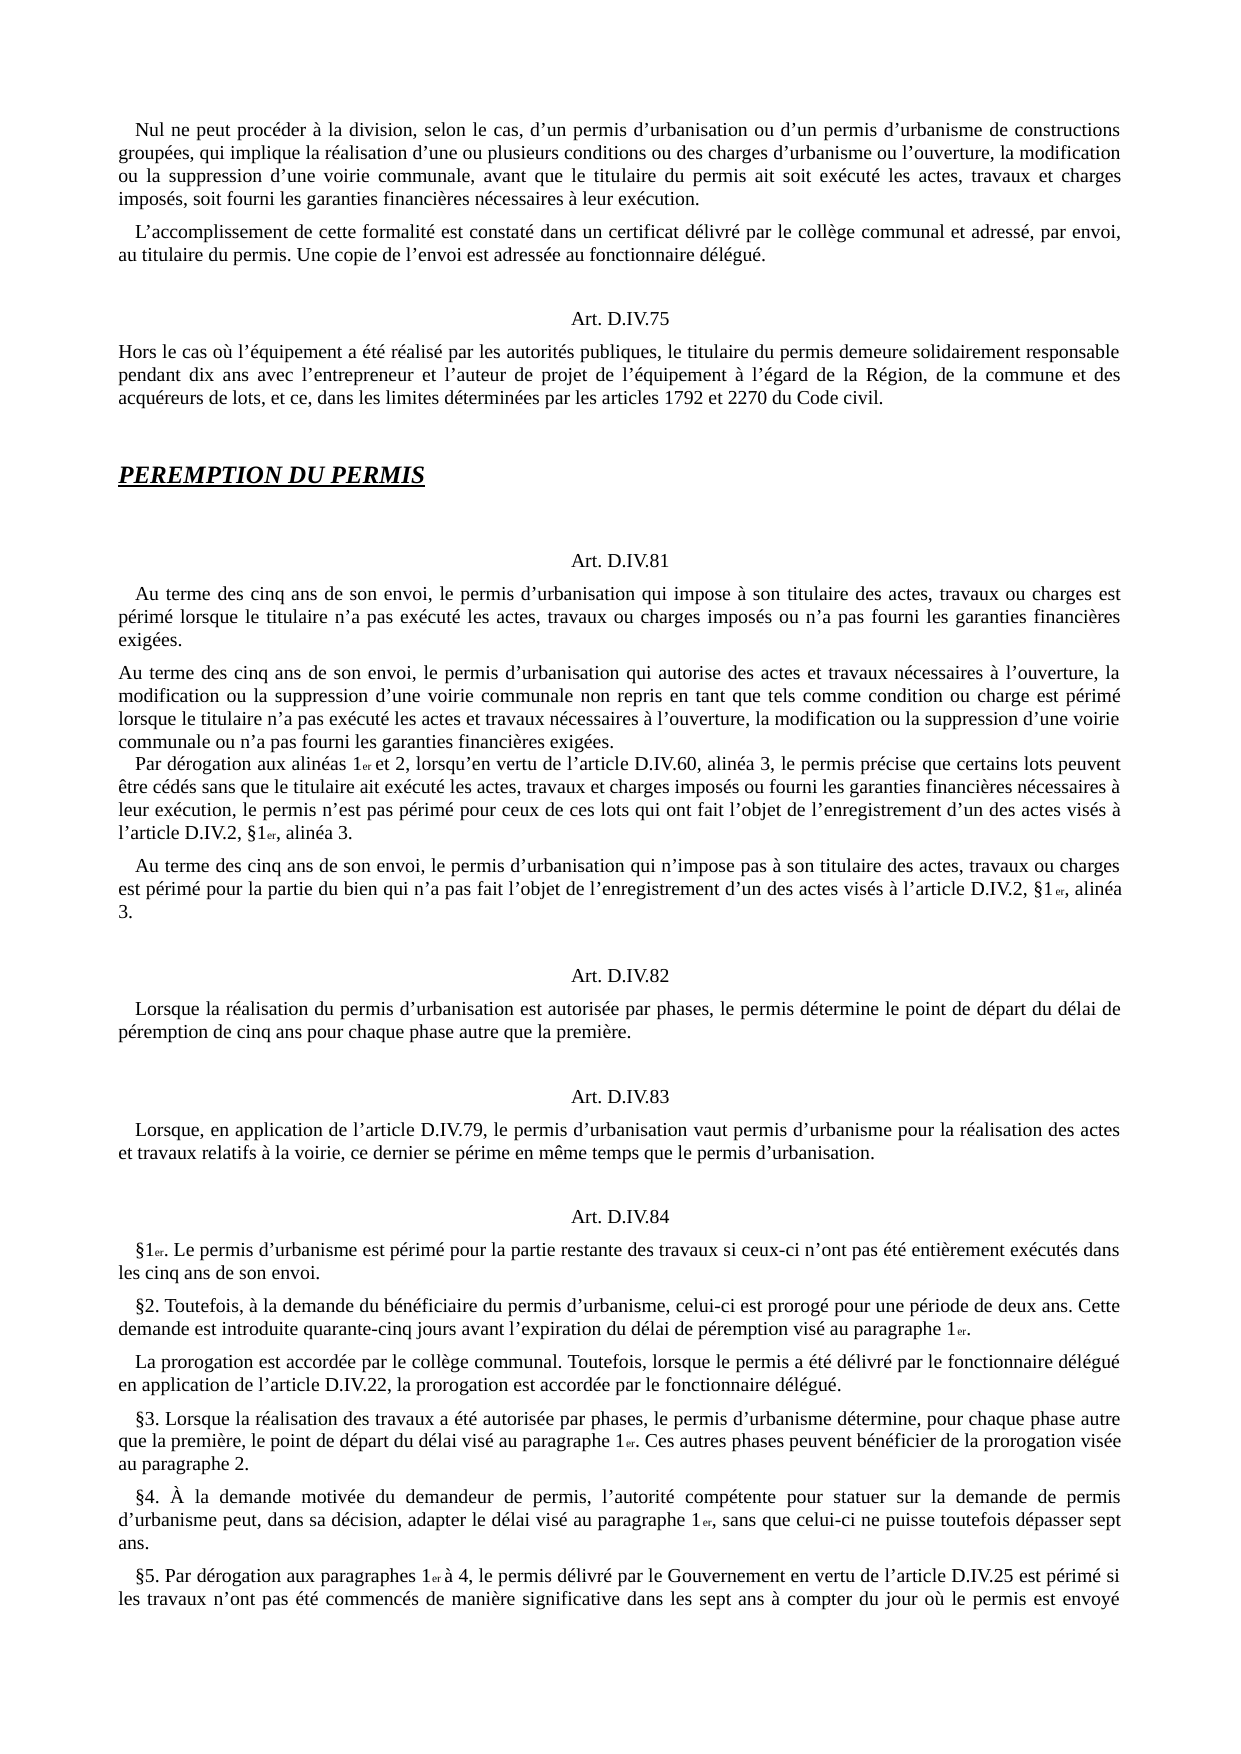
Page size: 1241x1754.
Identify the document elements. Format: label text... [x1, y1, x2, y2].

text §2. Toutefois, à la demande du bénéficiaire du permis d’urbanisme, celui-ci est prorogé pour une période de deux ans. Cette demande est introduite quarante-cinq jours avant l’expiration du délai de péremption visé au paragraphe 1er. [118, 1294, 1122, 1340]
text Au terme des cinq ans de son envoi, le permis d’urbanisation qui impose à son titulaire des actes, travaux ou charges est périmé lorsque le titulaire n’a pas exécuté les actes, travaux ou charges imposés ou n’a pas fourni les garanties financières exigées. [118, 582, 1122, 651]
text Art. D.IV.83 [118, 1085, 1122, 1107]
text Lorsque, en application de l’article D.IV.79, le permis d’urbanisation vaut permis d’urbanisme pour la réalisation des actes et travaux relatifs à la voirie, ce dernier se périme en même temps que le permis d’urbanisation. [118, 1118, 1122, 1163]
text Art. D.IV.75 [118, 307, 1122, 330]
text §3. Lorsque la réalisation des travaux a été autorisée par phases, le permis d’urbanisme détermine, pour chaque phase autre que la première, le point de départ du délai visé au paragraphe 1er. Ces autres phases peuvent bénéficier de la prorogation visée au paragraphe 2. [118, 1407, 1122, 1475]
text Art. D.IV.81 [118, 549, 1122, 572]
text Au terme des cinq ans de son envoi, le permis d’urbanisation qui autorise des actes et travaux nécessaires à l’ouverture, la modification ou la suppression d’une voirie communale non repris en tant que tels comme condition ou charge est périmé lorsque le titulaire n’a pas exécuté les actes et travaux nécessaires à l’ouverture, la modification ou la suppression d’une voirie communale ou n’a pas fourni les garanties financières exigées. [118, 661, 1122, 752]
text §5. Par dérogation aux paragraphes 1er à 4, le permis délivré par le Gouvernement en vertu de l’article D.IV.25 est périmé si les travaux n’ont pas été commencés de manière significative dans les sept ans à compter du jour où le permis est envoyé [118, 1564, 1122, 1610]
text Hors le cas où l’équipement a été réalisé par les autorités publiques, le titulaire du permis demeure solidairement responsable pendant dix ans avec l’entrepreneur et l’auteur de projet de l’équipement à l’égard de la Région, de la commune et des acquéreurs de lots, et ce, dans les limites déterminées par les articles 1792 et 2270 du Code civil. [118, 340, 1122, 409]
text PEREMPTION DU PERMIS [118, 460, 1122, 489]
text §1er. Le permis d’urbanisme est périmé pour la partie restante des travaux si ceux-ci n’ont pas été entièrement exécutés dans les cinq ans de son envoi. [118, 1238, 1122, 1284]
text L’accomplissement de cette formalité est constaté dans un certificat délivré par le collège communal et adressé, par envoi, au titulaire du permis. Une copie de l’envoi est adressée au fonctionnaire délégué. [118, 220, 1122, 265]
text Au terme des cinq ans de son envoi, le permis d’urbanisation qui n’impose pas à son titulaire des actes, travaux ou charges est périmé pour la partie du bien qui n’a pas fait l’objet de l’enregistrement d’un des actes visés à l’article D.IV.2, §1er, alinéa 3. [118, 854, 1122, 922]
text §4. À la demande motivée du demandeur de permis, l’autorité compétente pour statuer sur la demande de permis d’urbanisme peut, dans sa décision, adapter le délai visé au paragraphe 1er, sans que celui-ci ne puisse toutefois dépasser sept ans. [118, 1485, 1122, 1554]
text La prorogation est accordée par le collège communal. Toutefois, lorsque le permis a été délivré par le fonctionnaire délégué en application de l’article D.IV.22, la prorogation est accordée par le fonctionnaire délégué. [118, 1351, 1122, 1396]
text Art. D.IV.84 [118, 1205, 1122, 1228]
text Art. D.IV.82 [118, 964, 1122, 987]
text Nul ne peut procéder à la division, selon le cas, d’un permis d’urbanisation ou d’un permis d’urbanisme de constructions groupées, qui implique la réalisation d’une ou plusieurs conditions ou des charges d’urbanisme ou l’ouverture, la modification ou la suppression d’une voirie communale, avant que le titu­laire du permis ait soit exécuté les actes, travaux et charges imposés, soit fourni les garanties financières nécessaires à leur exécution. [118, 118, 1122, 209]
text Par dérogation aux alinéas 1er et 2, lorsqu’en vertu de l’article D.IV.60, alinéa 3, le permis précise que certains lots peuvent être cédés sans que le titulaire ait exécuté les actes, travaux et charges imposés ou fourni les garanties financières nécessaires à leur exécution, le permis n’est pas périmé pour ceux de ces lots qui ont fait l’objet de l’enregistrement d’un des actes visés à l’article D.IV.2, §1er, alinéa 3. [118, 752, 1122, 844]
text Lorsque la réalisation du permis d’urbanisation est autorisée par phases, le permis détermine le point de départ du délai de péremption de cinq ans pour chaque phase autre que la première. [118, 997, 1122, 1043]
